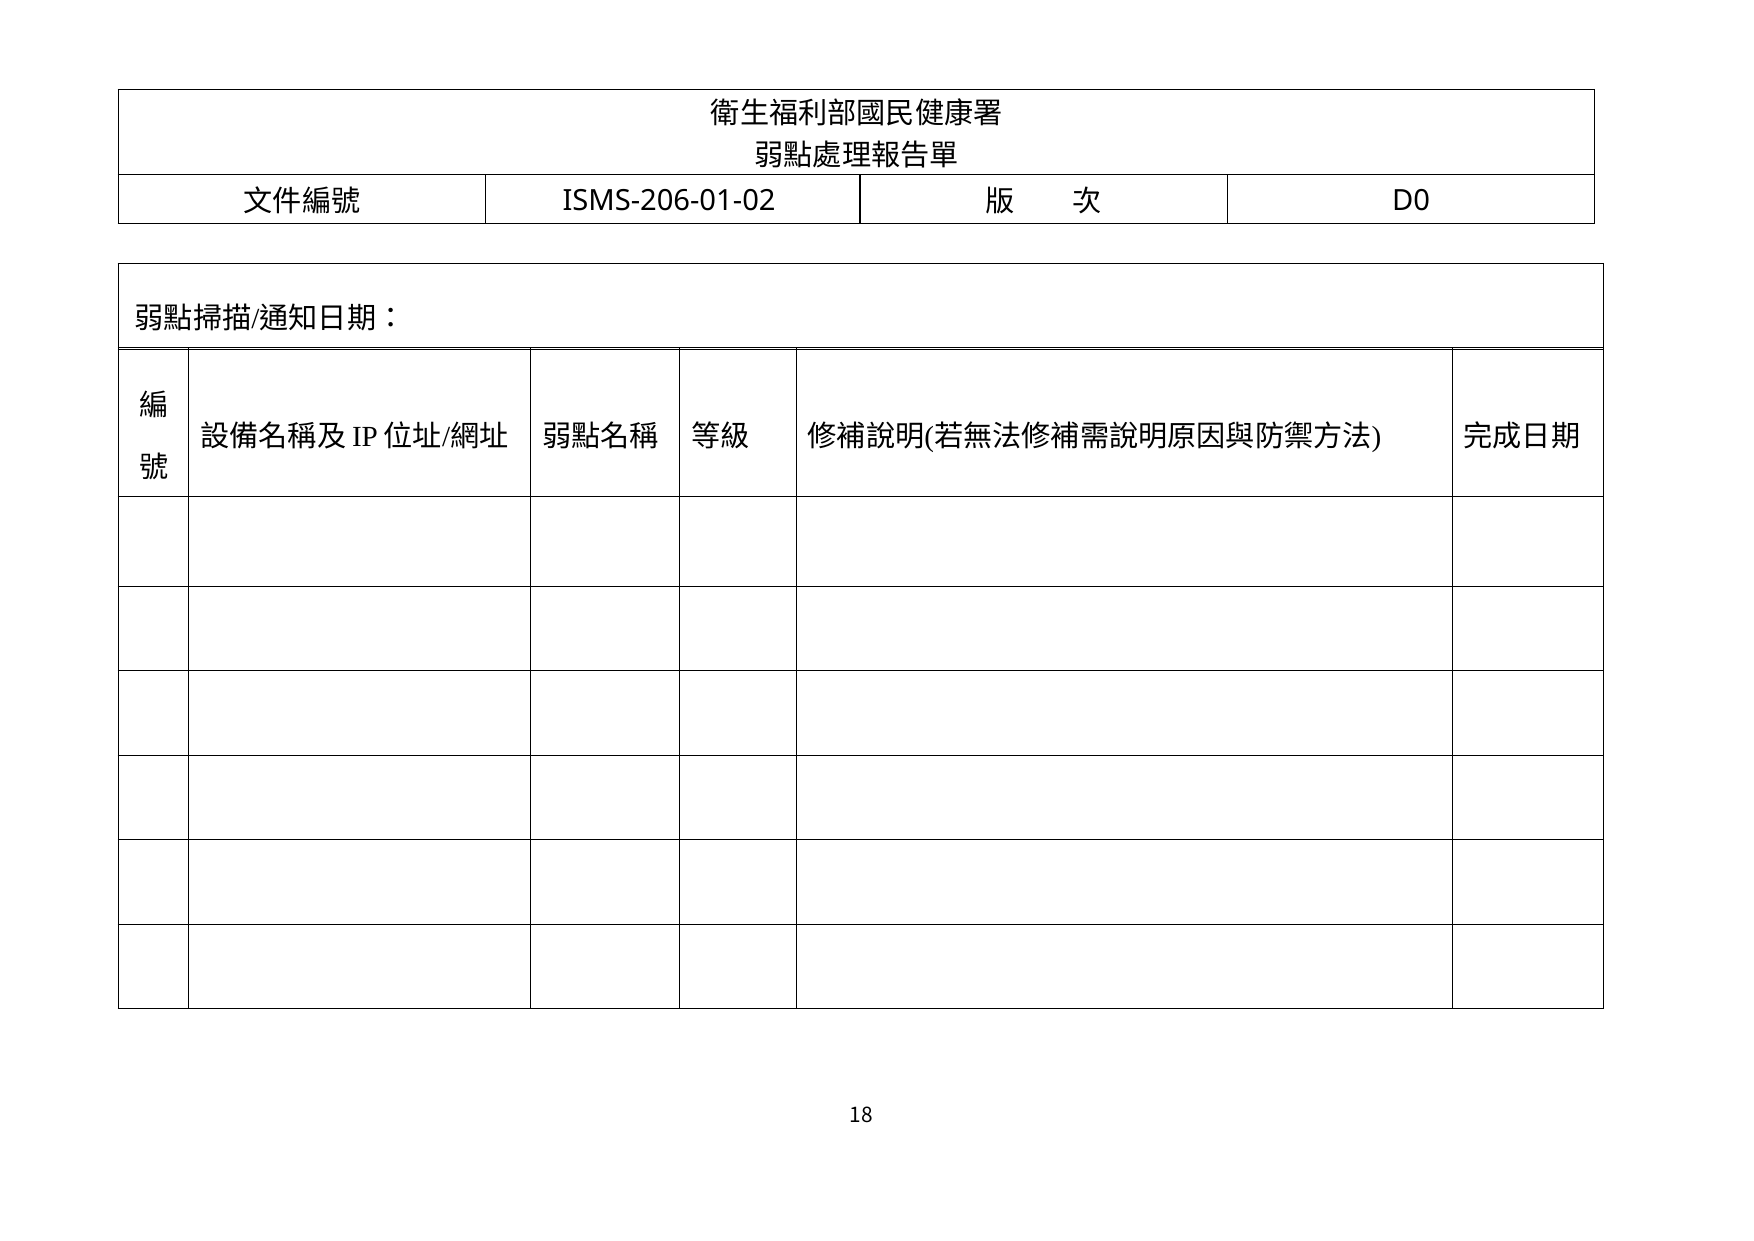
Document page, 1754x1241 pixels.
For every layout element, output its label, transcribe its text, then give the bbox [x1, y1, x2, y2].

table_cell [680, 587, 796, 670]
table_cell [189, 925, 530, 1008]
table_cell [531, 671, 679, 754]
table_cell [797, 840, 1452, 923]
table_cell [119, 587, 188, 670]
table_cell [189, 671, 530, 754]
table_cell 修補說明(若無法修補需說明原因與防禦方法) [797, 350, 1452, 496]
table_cell [531, 840, 679, 923]
table_cell [680, 925, 796, 1008]
table_header 弱點掃描/通知日期： [119, 264, 1603, 347]
table_cell [119, 756, 188, 839]
table_cell [531, 925, 679, 1008]
table_cell [797, 497, 1452, 586]
table_cell [797, 925, 1452, 1008]
table_cell [797, 671, 1452, 754]
table_cell 等級 [680, 350, 796, 496]
table_cell 弱點名稱 [531, 350, 679, 496]
table_cell [119, 671, 188, 754]
table_cell [1453, 497, 1603, 586]
table_cell [797, 587, 1452, 670]
table_cell [531, 756, 679, 839]
table_cell [680, 671, 796, 754]
table_cell [1453, 925, 1603, 1008]
table_cell [680, 756, 796, 839]
table_cell [119, 497, 188, 586]
table_cell [531, 497, 679, 586]
table_cell [189, 756, 530, 839]
table_cell [531, 587, 679, 670]
table_cell [1453, 840, 1603, 923]
table_cell [189, 840, 530, 923]
table_cell 完成日期 [1453, 350, 1603, 496]
table_cell [119, 925, 188, 1008]
table_cell 編號 [119, 350, 188, 496]
table_cell [680, 840, 796, 923]
table_cell 設備名稱及IP位址/網址 [189, 350, 530, 496]
table_cell [680, 497, 796, 586]
table_cell [119, 840, 188, 923]
table_cell [189, 587, 530, 670]
table_cell [797, 756, 1452, 839]
table_cell [1453, 587, 1603, 670]
table_cell [1453, 671, 1603, 754]
table_cell [189, 497, 530, 586]
table_cell [1453, 756, 1603, 839]
